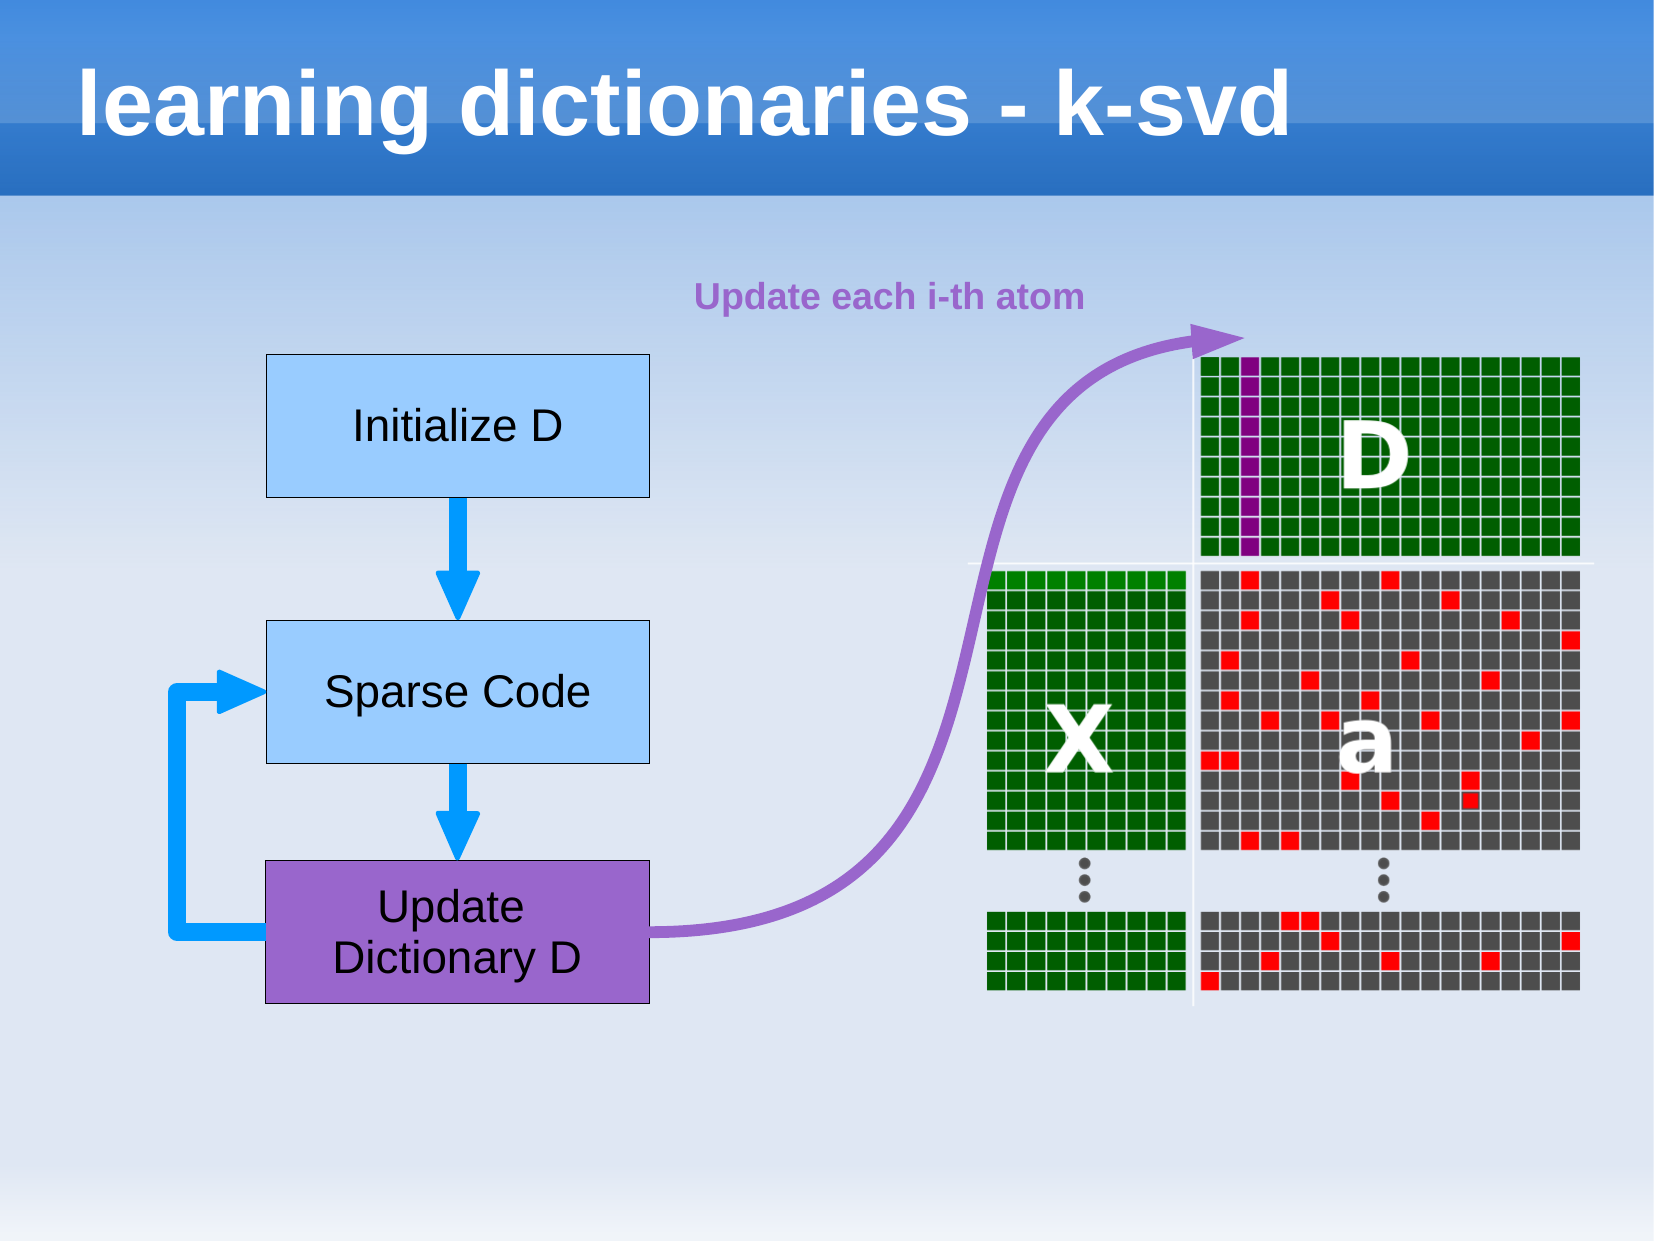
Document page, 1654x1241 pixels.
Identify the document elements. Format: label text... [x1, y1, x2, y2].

title learning dictionaries - k-svd [76, 0, 1565, 208]
picture [0, 0, 1654, 1241]
text_box Initialize D [266, 354, 650, 498]
text_box Update each i-th atom [679, 267, 1112, 325]
text_box Sparse Code [266, 620, 650, 764]
text_box Update Dictionary D [265, 860, 650, 1004]
